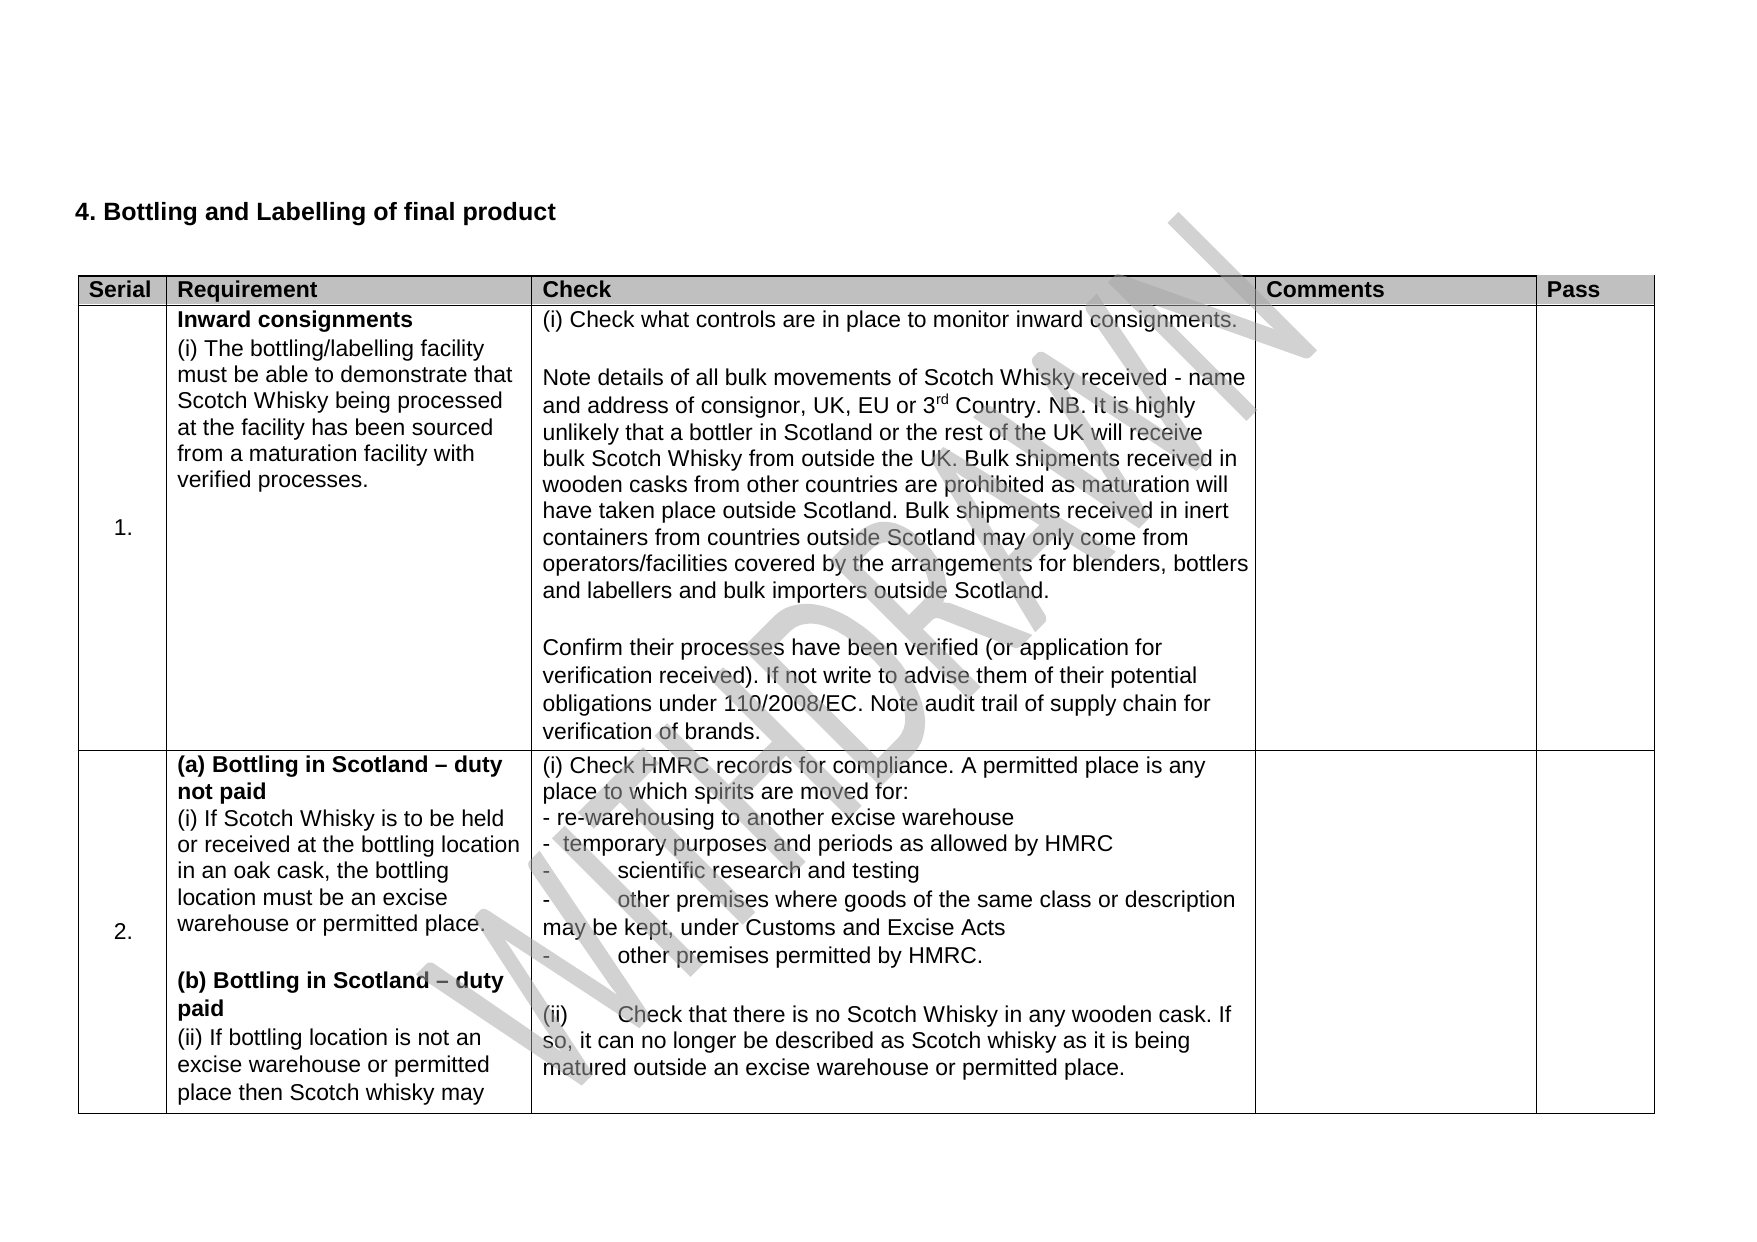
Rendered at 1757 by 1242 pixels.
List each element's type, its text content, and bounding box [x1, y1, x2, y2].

table_header [1131, 277, 1247, 304]
text 4. Bottling and Labelling of final product [75, 197, 1671, 226]
table_header [1245, 277, 1255, 287]
table_cell (i) Check HMRC records for compliance. A permitted place is any place to which spirits are moved for: - re-warehousing to another excise warehouse - temporary purposes and periods as allowed by HMRC - scientific research and testing - other premises where goods of the same class or description may be kept, under Customs and Excise Acts - other premises permitted by HMRC. (ii) Check that there is no Scotch Whisky in any wooden cask. If so, it can no longer be described as Scotch whisky as it is being matured outside an excise warehouse or permitted place. [532, 751, 1255, 1113]
table_header Comments [1256, 277, 1536, 304]
table_cell [1537, 306, 1654, 750]
table_cell [1256, 306, 1536, 750]
table_cell 1. [79, 306, 166, 750]
table_cell 2. [79, 751, 166, 1113]
table_cell [1256, 313, 1270, 327]
table_cell [1256, 751, 1536, 1113]
table_header Requirement [167, 277, 531, 304]
table_header Serial [79, 277, 166, 304]
table_header Pass [1537, 277, 1654, 304]
table_cell Inward consignments (i) The bottling/labelling facility must be able to demonstrate that Scotch Whisky being processed at the facility has been sourced from a maturation facility with verified processes. [167, 306, 531, 750]
table_header Check [532, 277, 1128, 304]
table_cell (i) Check what controls are in place to monitor inward consignments. Note details of all bulk movements of Scotch Whisky received - name and address of consignor, UK, EU or 3rd Country. NB. It is highly unlikely that a bottler in Scotland or the rest of the UK will receive bulk Scotch Whisky from outside the UK. Bulk shipments received in wooden casks from other countries are prohibited as maturation will have taken place outside Scotland. Bulk shipments received in inert containers from countries outside Scotland may only come from operators/facilities covered by the arrangements for blenders, bottlers and labellers and bulk importers outside Scotland. Confirm their processes have been verified (or application for verification received). If not write to advise them of their potential obligations under 110/2008/EC. Note audit trail of supply chain for verification of brands. [532, 306, 1255, 750]
table_cell (a) Bottling in Scotland – duty not paid (i) If Scotch Whisky is to be held or received at the bottling location in an oak cask, the bottling location must be an excise warehouse or permitted place. (b) Bottling in Scotland – duty paid (ii) If bottling location is not an excise warehouse or permitted place then Scotch whisky may [167, 751, 531, 1113]
table_cell [1537, 751, 1654, 1113]
